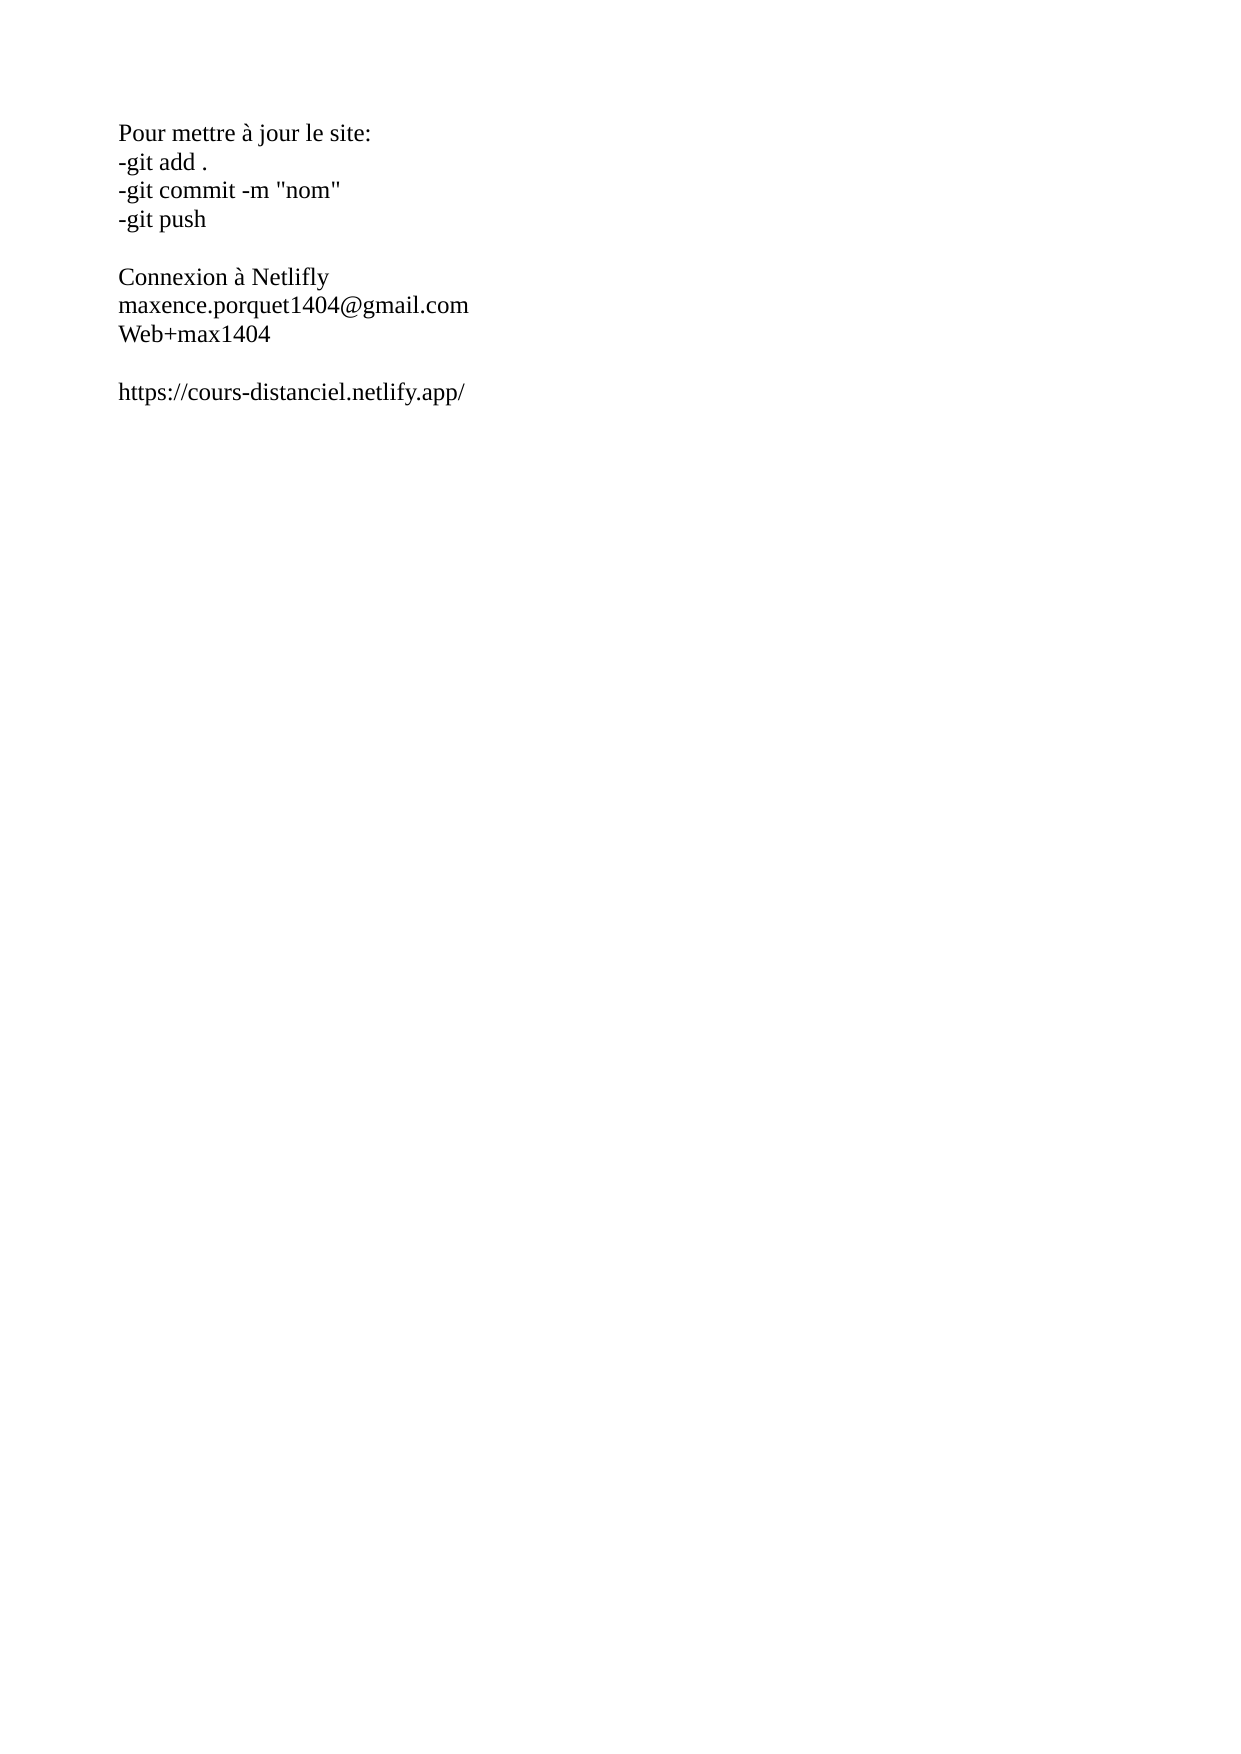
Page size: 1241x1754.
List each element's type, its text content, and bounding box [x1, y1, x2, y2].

text Web+max1404 [118, 319, 1122, 348]
text -git commit -m "nom" [118, 176, 1122, 204]
text https://cours-distanciel.netlify.app/ [118, 377, 1122, 406]
text Connexion à Netlifly [118, 262, 1122, 291]
text Pour mettre à jour le site: [118, 118, 1122, 147]
text maxence.porquet1404@gmail.com [118, 291, 1122, 319]
text -git add . [118, 147, 1122, 176]
text -git push [118, 204, 1122, 233]
